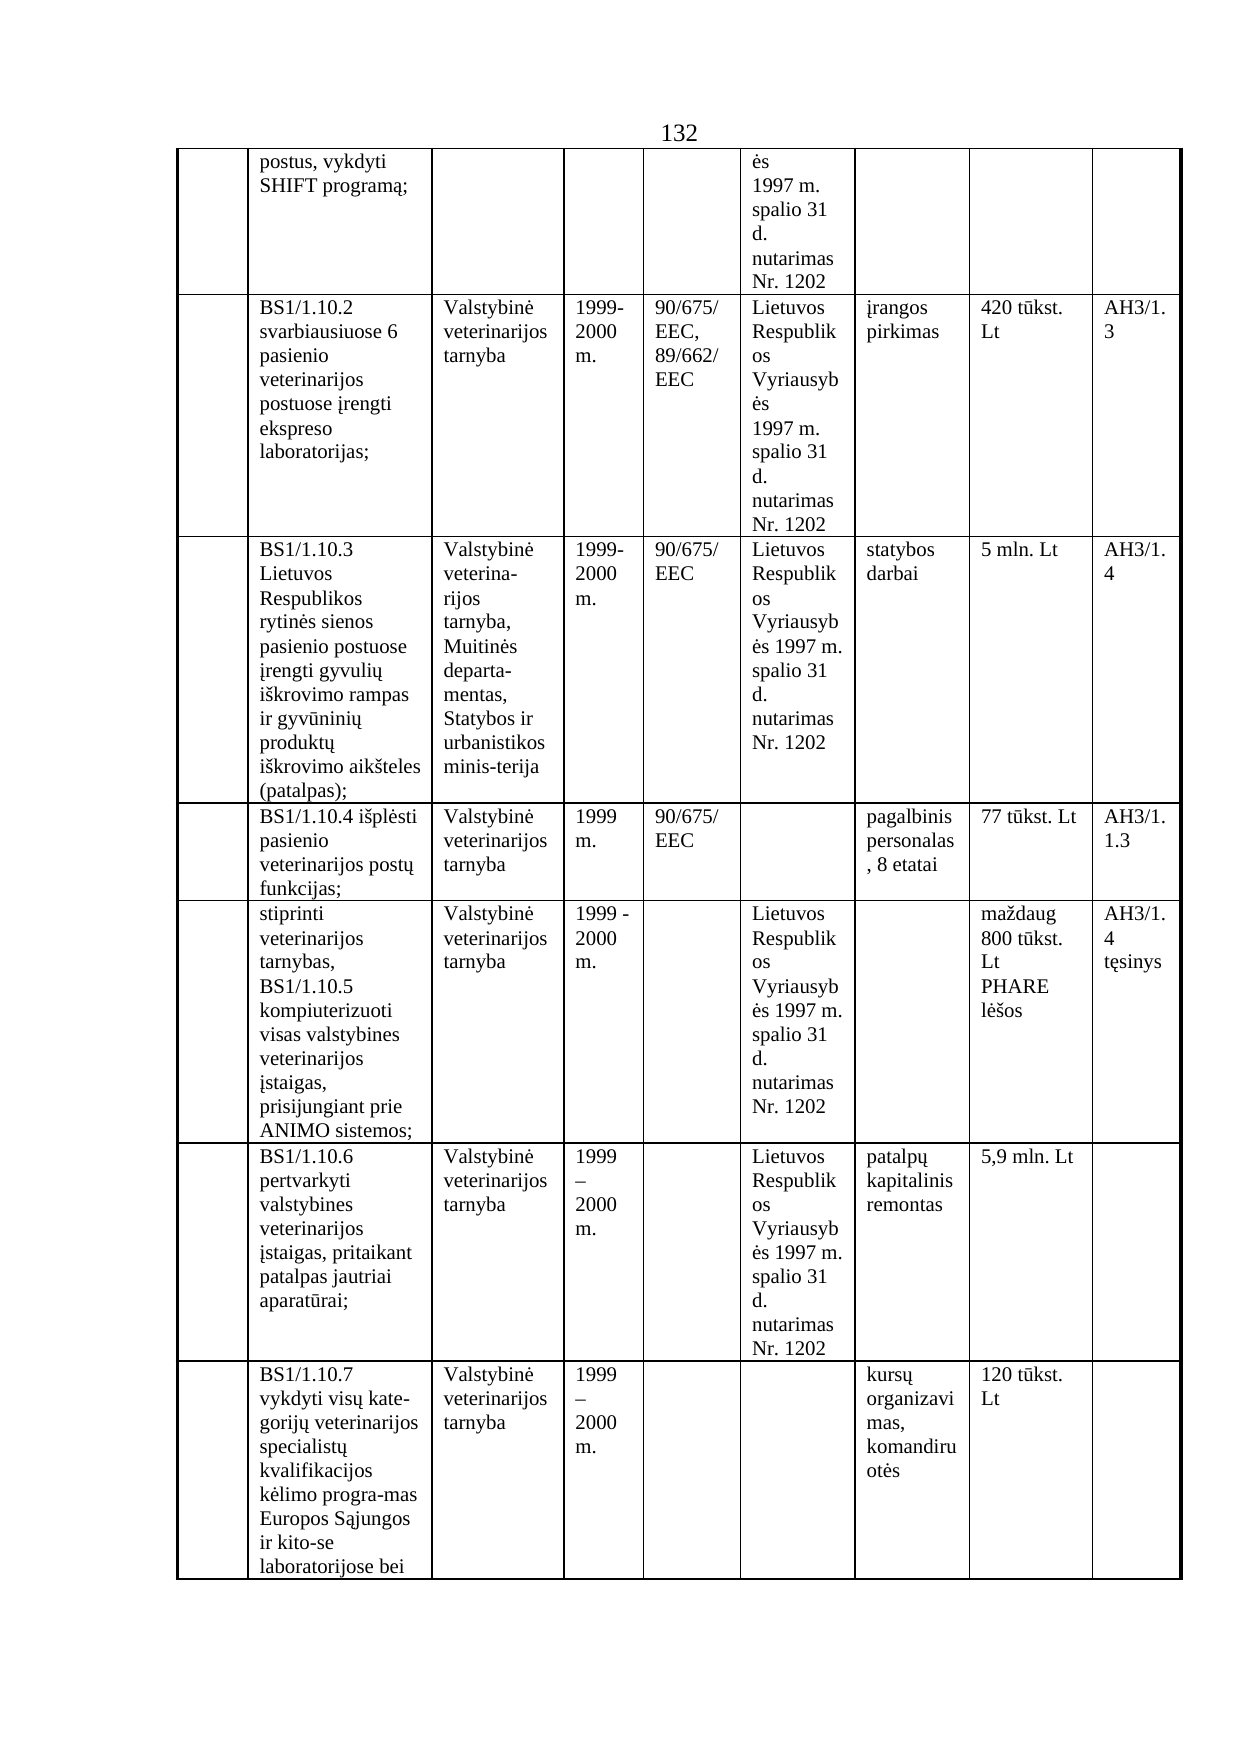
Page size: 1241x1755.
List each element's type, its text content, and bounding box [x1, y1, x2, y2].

table_cell Lietuvos Respublikos Vyriausybės 1997 m. spalio 31 d. nutarimas Nr. 1202 [741, 1144, 854, 1360]
table_cell [856, 901, 969, 1142]
table_cell kursų organizavimas, komandiruotės [856, 1362, 969, 1578]
table_cell [179, 1144, 247, 1360]
table_cell [644, 1362, 740, 1578]
table_cell postus, vykdyti SHIFT programą; [249, 149, 431, 293]
table_cell BS1/1.10.2 svarbiausiuose 6 pasienio veterinarijos postuose įrengti ekspreso laboratorijas; [249, 295, 431, 536]
table_cell [179, 149, 247, 293]
table_cell pagalbinis personalas, 8 etatai [856, 804, 969, 900]
table_cell 1999-2000 m. [565, 537, 643, 802]
table_cell 90/675/EEC [644, 804, 740, 900]
table_cell [433, 149, 563, 293]
table_cell [565, 149, 643, 293]
table_cell maždaug 800 tūkst. Lt PHARE lėšos [970, 901, 1092, 1142]
table_cell Valstybinė veterinarijos tarnyba [433, 1144, 563, 1360]
table_cell statybos darbai [856, 537, 969, 802]
table_cell [644, 1144, 740, 1360]
table_cell 1999-2000 m. [565, 295, 643, 536]
table_cell [179, 901, 247, 1142]
table_cell [741, 804, 854, 900]
table_cell [644, 149, 740, 293]
table_cell BS1/1.10.7 vykdyti visų kate-gorijų veterinarijos specialistų kvalifikacijos kėlimo progra-mas Europos Sąjungos ir kito-se laboratorijose bei [249, 1362, 431, 1578]
table_cell Lietuvos Respublikos Vyriausybės 1997 m. spalio 31 d. nutarimas Nr. 1202 [741, 537, 854, 802]
table_cell BS1/1.10.6 pertvarkyti valstybines veterinarijos įstaigas, pritaikant patalpas jautriai aparatūrai; [249, 1144, 431, 1360]
table_cell 1999 m. [565, 804, 643, 900]
table_cell [179, 1362, 247, 1578]
table_cell [856, 149, 969, 293]
table_cell [179, 804, 247, 900]
table_cell Valstybinė veterinarijos tarnyba [433, 901, 563, 1142]
table_cell 1999 – 2000 m. [565, 1144, 643, 1360]
table_cell BS1/1.10.3 Lietuvos Respublikos rytinės sienos pasienio postuose įrengti gyvulių iškrovimo rampas ir gyvūninių produktų iškrovimo aikšteles (patalpas); [249, 537, 431, 802]
table_cell Valstybinė veterina-rijos tarnyba, Muitinės departa-mentas, Statybos ir urbanistikos minis-terija [433, 537, 563, 802]
table_cell Valstybinė veterinarijos tarnyba [433, 1362, 563, 1578]
table_cell BS1/1.10.4 išplėsti pasienio veterinarijos postų funkcijas; [249, 804, 431, 900]
table_cell 1999 – 2000 m. [565, 1362, 643, 1578]
table_cell AH3/1.1.3 [1093, 804, 1179, 900]
table_cell Lietuvos Respublikos Vyriausybės 1997 m. spalio 31 d. nutarimas Nr. 1202 [741, 295, 854, 536]
table_cell Valstybinė veterinarijos tarnyba [433, 804, 563, 900]
table_cell 90/675/EEC, 89/662/EEC [644, 295, 740, 536]
table_cell 5,9 mln. Lt [970, 1144, 1092, 1360]
table_cell [179, 537, 247, 802]
table_cell AH3/1.4 [1093, 537, 1179, 802]
table_cell 5 mln. Lt [970, 537, 1092, 802]
table_cell [741, 1362, 854, 1578]
table_cell 120 tūkst. Lt [970, 1362, 1092, 1578]
table_cell [644, 901, 740, 1142]
table_cell AH3/1.3 [1093, 295, 1179, 536]
table_cell Valstybinė veterinarijos tarnyba [433, 295, 563, 536]
table_cell 1999 -2000 m. [565, 901, 643, 1142]
table_cell Lietuvos Respublikos Vyriausybės 1997 m. spalio 31 d. nutarimas Nr. 1202 [741, 901, 854, 1142]
table_cell [970, 149, 1092, 293]
table_cell 420 tūkst. Lt [970, 295, 1092, 536]
table_cell [1093, 1144, 1179, 1360]
table_cell ės 1997 m. spalio 31 d. nutarimas Nr. 1202 [741, 149, 854, 293]
table_cell 77 tūkst. Lt [970, 804, 1092, 900]
table_cell stiprinti veterinarijos tarnybas, BS1/1.10.5 kompiuterizuoti visas valstybines veterinarijos įstaigas, prisijungiant prie ANIMO sistemos; [249, 901, 431, 1142]
table_cell [179, 295, 247, 536]
table_cell įrangos pirkimas [856, 295, 969, 536]
table_cell [1093, 149, 1179, 293]
table_cell AH3/1.4 tęsinys [1093, 901, 1179, 1142]
table_cell patalpų kapitalinis remontas [856, 1144, 969, 1360]
table_cell [1093, 1362, 1179, 1578]
table_cell 90/675/EEC [644, 537, 740, 802]
